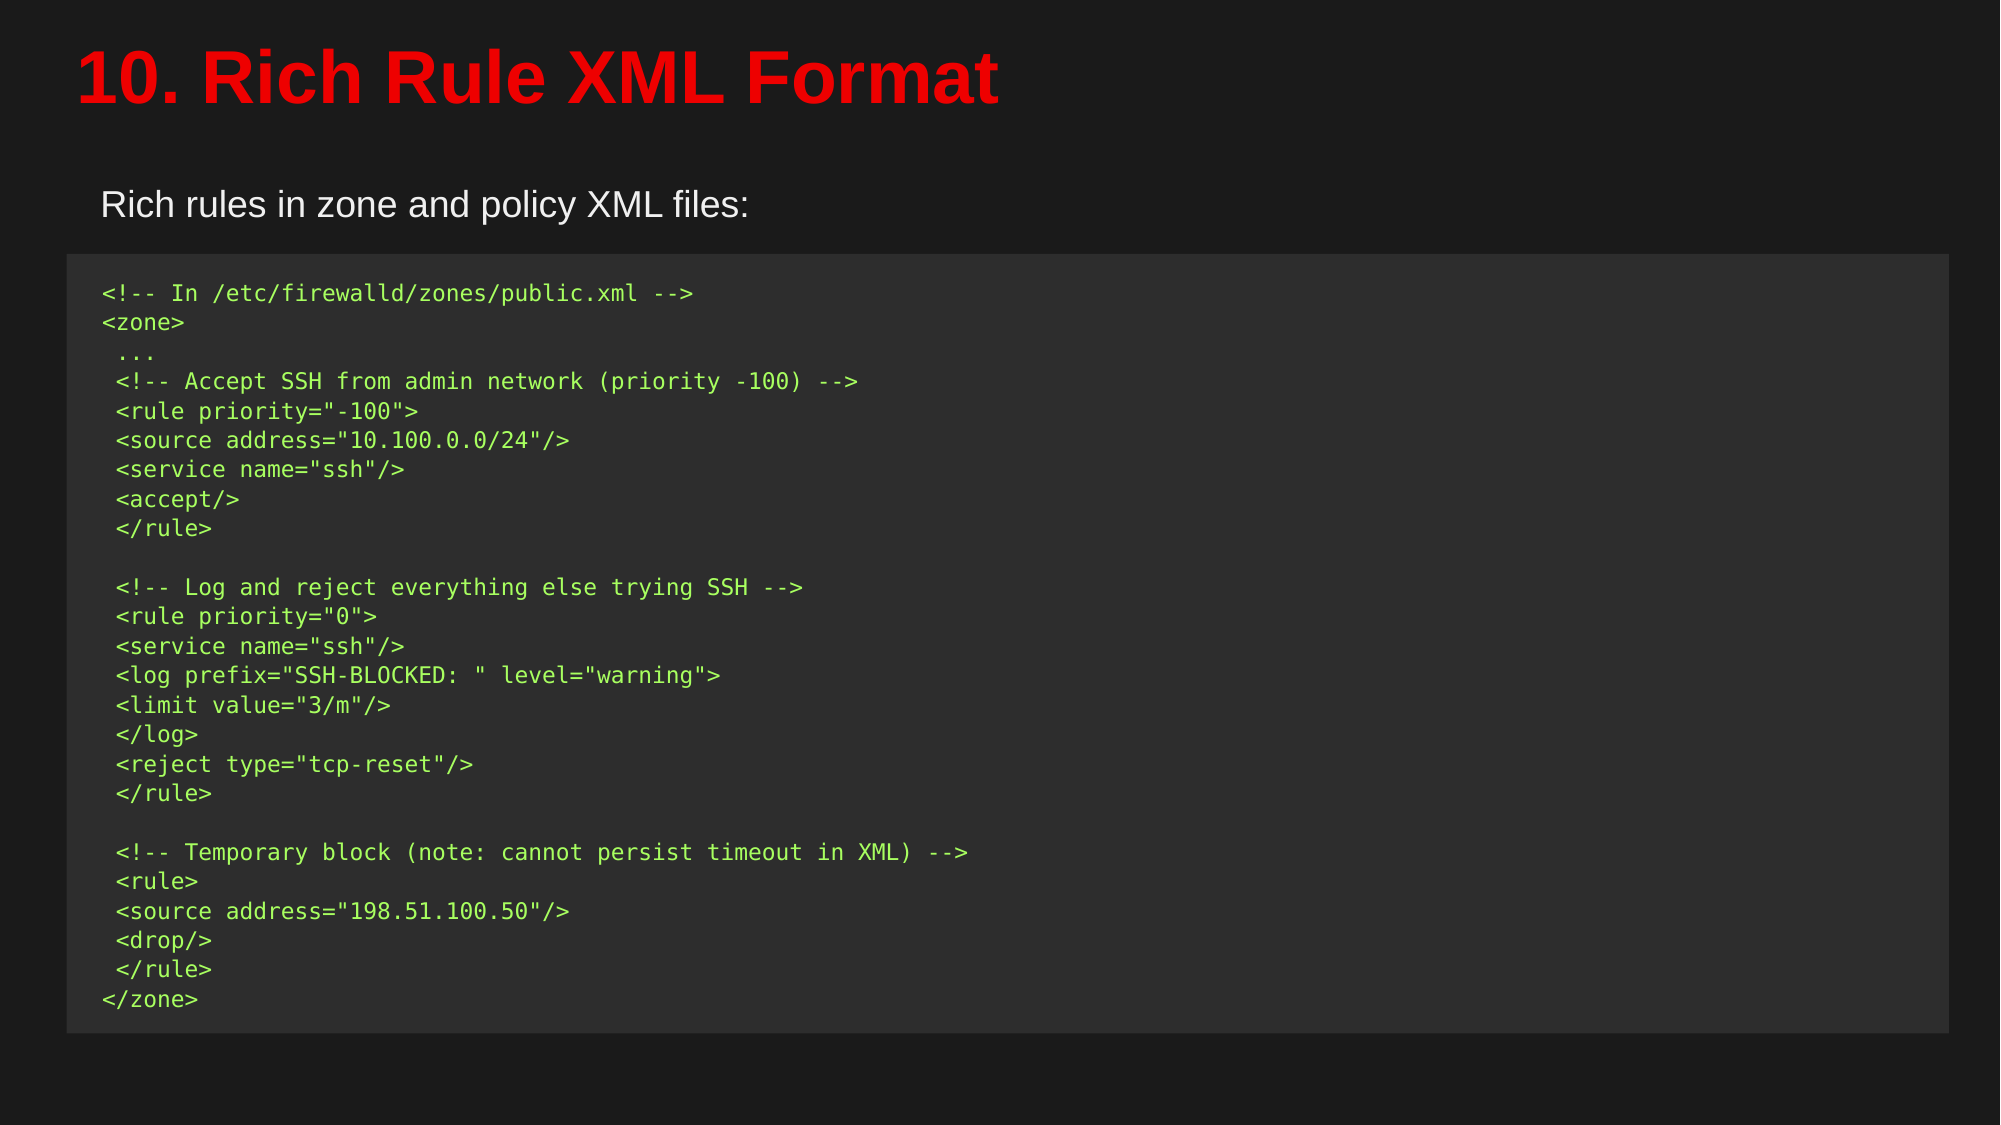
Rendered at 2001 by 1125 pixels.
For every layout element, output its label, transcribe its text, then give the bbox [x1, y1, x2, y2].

text_box Rich rules in zone and policy XML files: [59, 171, 1942, 266]
text_box 10. Rich Rule XML Format [59, 23, 1942, 154]
text_box <!-- In /etc/firewalld/zones/public.xml --> <zone> ... <!-- Accept SSH from admin network (priority -100) --> <rule priority="-100"> <source address="10.100.0.0/24"/> <service name="ssh"/> <accept/> </rule> <!-- Log and reject everything else trying SSH --> <rule priority="0"> <service name="ssh"/> <log prefix="SSH-BLOCKED: " level="warning"> <limit value="3/m"/> </log> <reject type="tcp-reset"/> </rule> <!-- Temporary block (note: cannot persist timeout in XML) --> <rule> <source address="198.51.100.50"/> <drop/> </rule> </zone> [66, 253, 1949, 1034]
